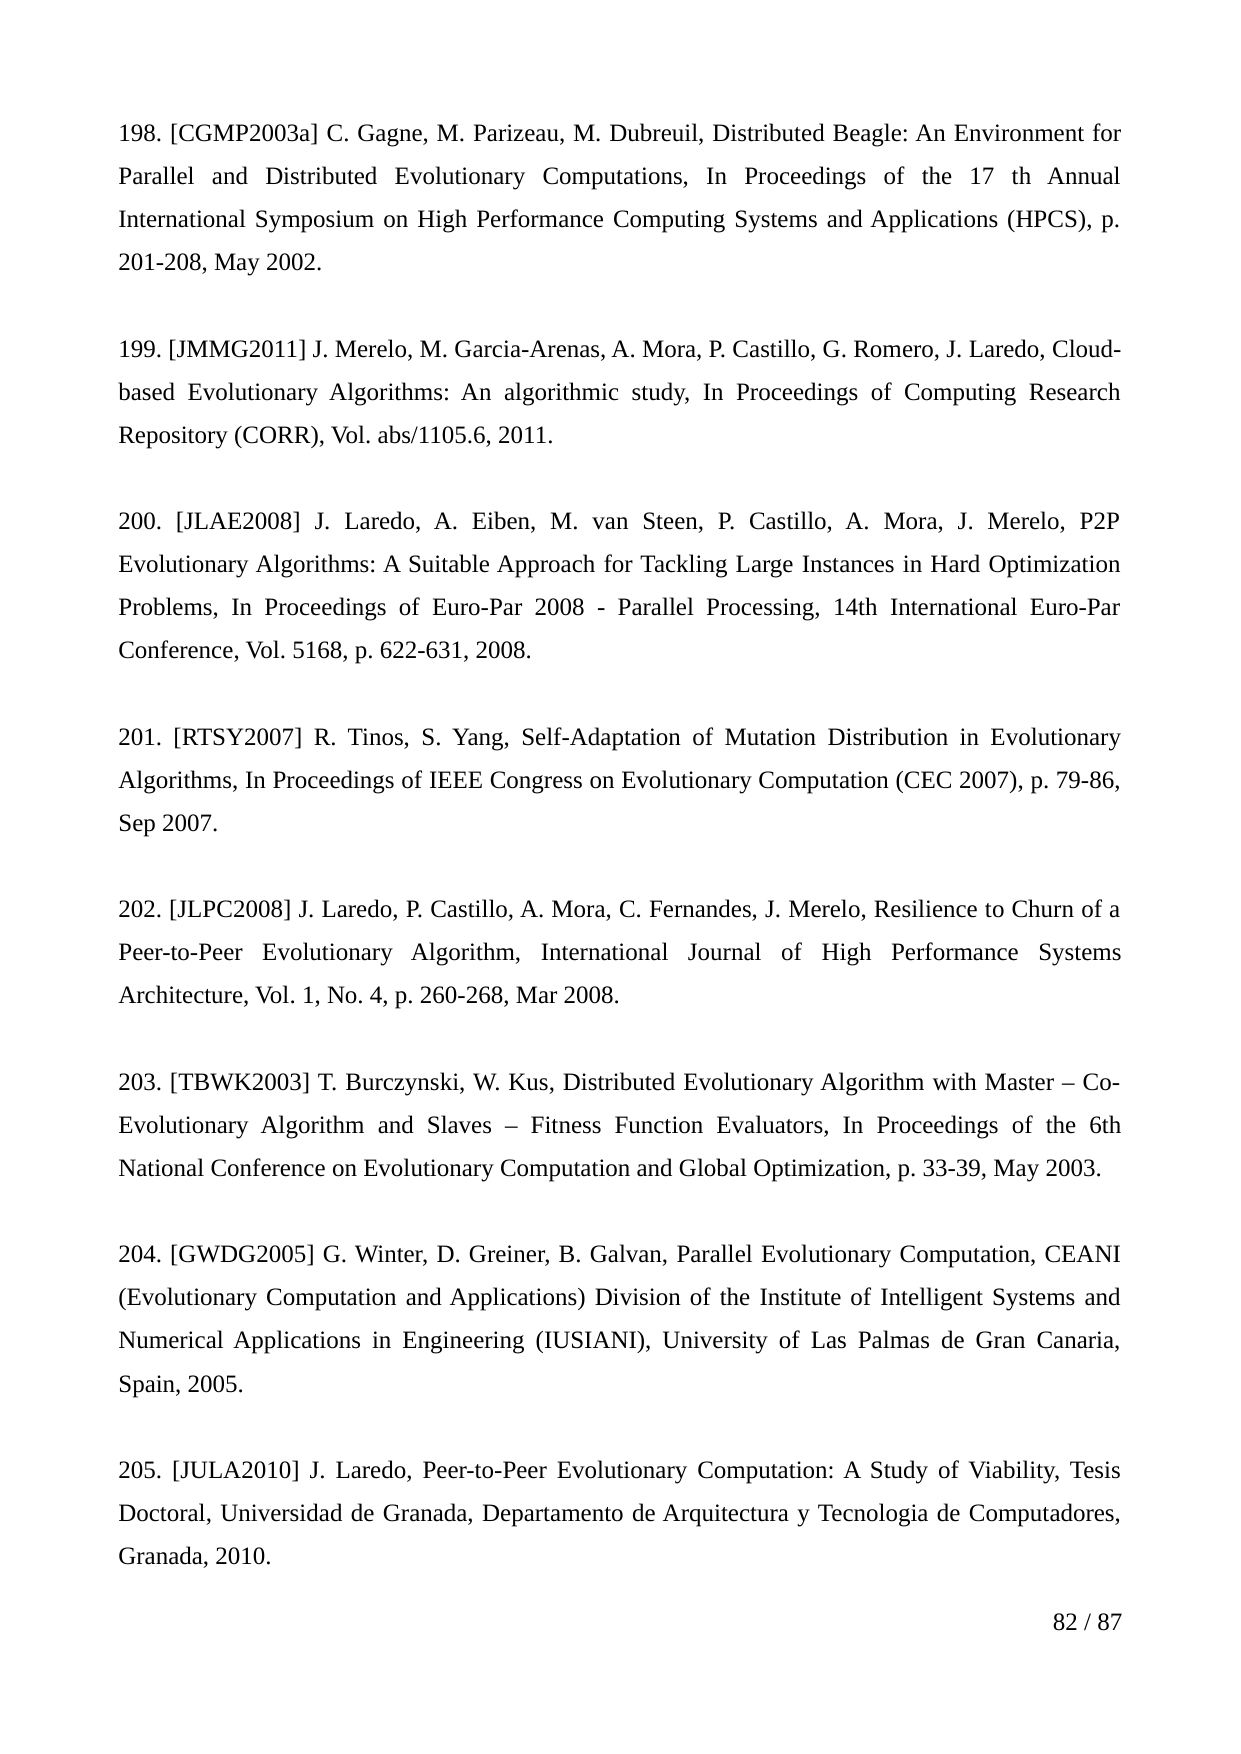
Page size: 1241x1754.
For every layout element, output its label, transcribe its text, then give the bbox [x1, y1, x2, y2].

text 201. [RTSY2007] R. Tinos, S. Yang, Self-Adaptation of Mutation Distribution in Evolutionary Algorithms, In Proceedings of IEEE Congress on Evolutionary Computation (CEC 2007), p. 79-86, Sep 2007. [118, 722, 1122, 837]
text 204. [GWDG2005] G. Winter, D. Greiner, B. Galvan, Parallel Evolutionary Computation, CEANI (Evolutionary Computation and Applications) Division of the Institute of Intelligent Systems and Numerical Applications in Engineering (IUSIANI), University of Las Palmas de Gran Canaria, Spain, 2005. [118, 1239, 1122, 1397]
text 198. [CGMP2003a] C. Gagne, M. Parizeau, M. Dubreuil, Distributed Beagle: An Environment for Parallel and Distributed Evolutionary Computations, In Proceedings of the 17 th Annual International Symposium on High Performance Computing Systems and Applications (HPCS), p. 201-208, May 2002. [118, 118, 1122, 276]
text 205. [JULA2010] J. Laredo, Peer-to-Peer Evolutionary Computation: A Study of Viability, Tesis Doctoral, Universidad de Granada, Departamento de Arquitectura y Tecnologia de Computadores, Granada, 2010. [118, 1455, 1122, 1570]
text 200. [JLAE2008] J. Laredo, A. Eiben, M. van Steen, P. Castillo, A. Mora, J. Merelo, P2P Evolutionary Algorithms: A Suitable Approach for Tackling Large Instances in Hard Optimization Problems, In Proceedings of Euro-Par 2008 - Parallel Processing, 14th International Euro-Par Conference, Vol. 5168, p. 622-631, 2008. [118, 506, 1122, 664]
text 203. [TBWK2003] T. Burczynski, W. Kus, Distributed Evolutionary Algorithm with Master – Co-Evolutionary Algorithm and Slaves – Fitness Function Evaluators, In Proceedings of the 6th National Conference on Evolutionary Computation and Global Optimization, p. 33-39, May 2003. [118, 1067, 1122, 1182]
text 199. [JMMG2011] J. Merelo, M. Garcia-Arenas, A. Mora, P. Castillo, G. Romero, J. Laredo, Cloud-based Evolutionary Algorithms: An algorithmic study, In Proceedings of Computing Research Repository (CORR), Vol. abs/1105.6, 2011. [118, 334, 1122, 449]
text 202. [JLPC2008] J. Laredo, P. Castillo, A. Mora, C. Fernandes, J. Merelo, Resilience to Churn of a Peer-to-Peer Evolutionary Algorithm, International Journal of High Performance Systems Architecture, Vol. 1, No. 4, p. 260-268, Mar 2008. [118, 894, 1122, 1009]
